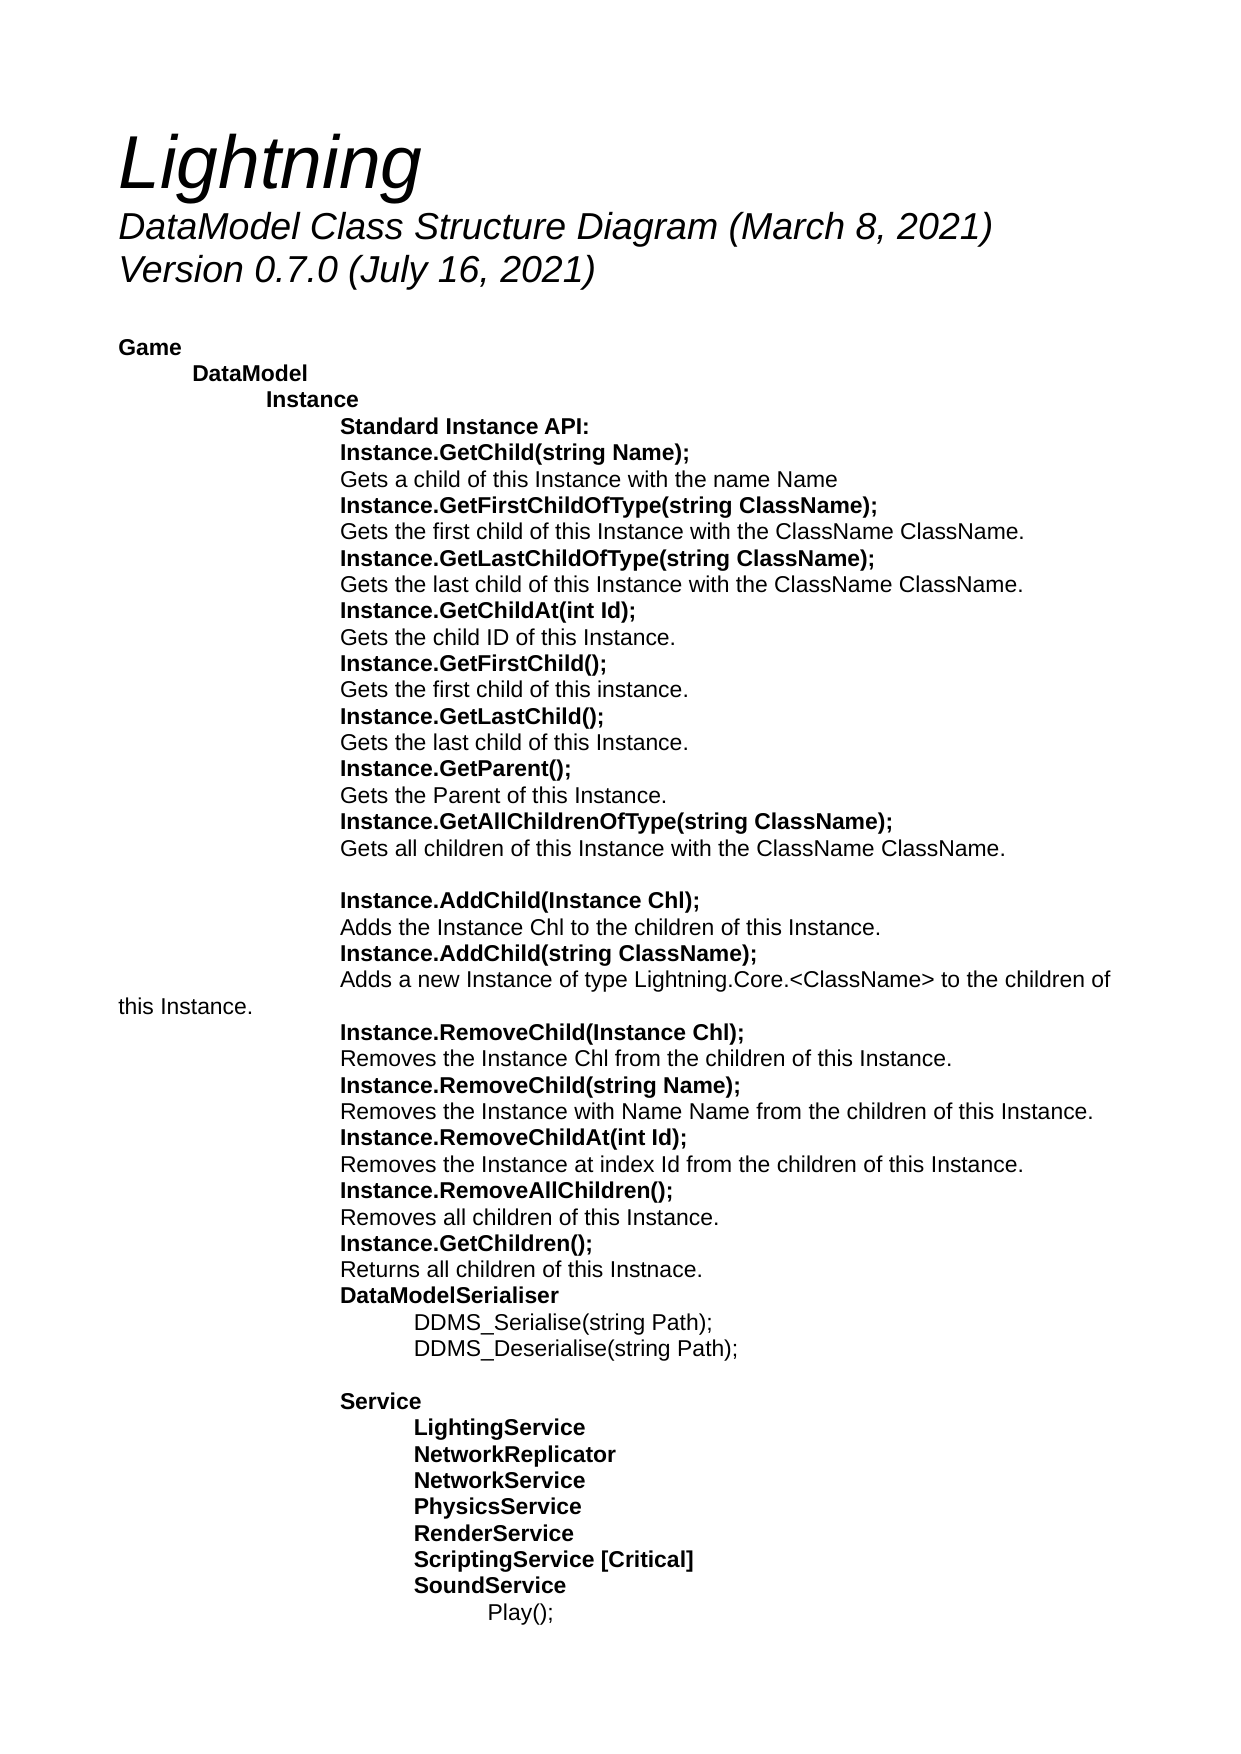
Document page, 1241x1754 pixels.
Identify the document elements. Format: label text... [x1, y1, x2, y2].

text Gets the first child of this Instance with the ClassName ClassName. [118, 518, 1122, 544]
text Adds the Instance Chl to the children of this Instance. [118, 913, 1122, 940]
text Gets a child of this Instance with the name Name [118, 466, 1122, 492]
text NetworkReplicator [118, 1441, 1122, 1467]
text Instance.GetChildren(); [118, 1230, 1122, 1256]
text Standard Instance API: [118, 413, 1122, 439]
text Play(); [118, 1599, 1122, 1625]
text Gets all children of this Instance with the ClassName ClassName. [118, 834, 1122, 861]
text LightingService [118, 1414, 1122, 1441]
text Instance.GetLastChild(); [118, 703, 1122, 729]
text Game DataModel [118, 334, 1122, 386]
text Adds a new Instance of type Lightning.Core.<ClassName> to the children of this Instance. [118, 966, 1122, 1019]
text Instance.RemoveChildAt(int Id); [118, 1124, 1122, 1151]
text Instance.GetFirstChild(); [118, 650, 1122, 676]
text DataModelSerialiser [118, 1282, 1122, 1309]
text Instance.GetLastChildOfType(string ClassName); [118, 544, 1122, 571]
text Removes all children of this Instance. [118, 1203, 1122, 1230]
text Instance [118, 386, 1122, 413]
text Version 0.7.0 (July 16, 2021) [118, 247, 1122, 291]
text Instance.GetChild(string Name); [118, 439, 1122, 466]
text ScriptingService [Critical] [118, 1546, 1122, 1572]
text Removes the Instance at index Id from the children of this Instance. [118, 1151, 1122, 1177]
text Gets the last child of this Instance with the ClassName ClassName. [118, 571, 1122, 597]
text DDMS_Serialise(string Path); [118, 1309, 1122, 1335]
text NetworkService [118, 1467, 1122, 1493]
text Service [118, 1388, 1122, 1414]
text Instance.GetAllChildrenOfType(string ClassName); [118, 808, 1122, 834]
text PhysicsService RenderService [118, 1493, 1122, 1546]
text Removes the Instance with Name Name from the children of this Instance. [118, 1098, 1122, 1124]
text Instance.RemoveChild(Instance Chl); [118, 1019, 1122, 1045]
text SoundService [118, 1572, 1122, 1599]
text Instance.RemoveAllChildren(); [118, 1177, 1122, 1203]
text Gets the child ID of this Instance. [118, 624, 1122, 650]
text Instance.RemoveChild(string Name); [118, 1072, 1122, 1098]
text Instance.GetParent(); [118, 755, 1122, 782]
text Gets the first child of this instance. [118, 676, 1122, 703]
text Gets the Parent of this Instance. [118, 782, 1122, 808]
text Instance.AddChild(Instance Chl); [118, 887, 1122, 913]
text Gets the last child of this Instance. [118, 729, 1122, 755]
text Returns all children of this Instnace. [118, 1256, 1122, 1282]
text DDMS_Deserialise(string Path); [118, 1335, 1122, 1362]
text Instance.GetFirstChildOfType(string ClassName); [118, 492, 1122, 518]
text Instance.GetChildAt(int Id); [118, 597, 1122, 624]
text Lightning DataModel Class Structure Diagram (March 8, 2021) [118, 118, 1122, 247]
text Removes the Instance Chl from the children of this Instance. [118, 1045, 1122, 1072]
text Instance.AddChild(string ClassName); [118, 940, 1122, 966]
